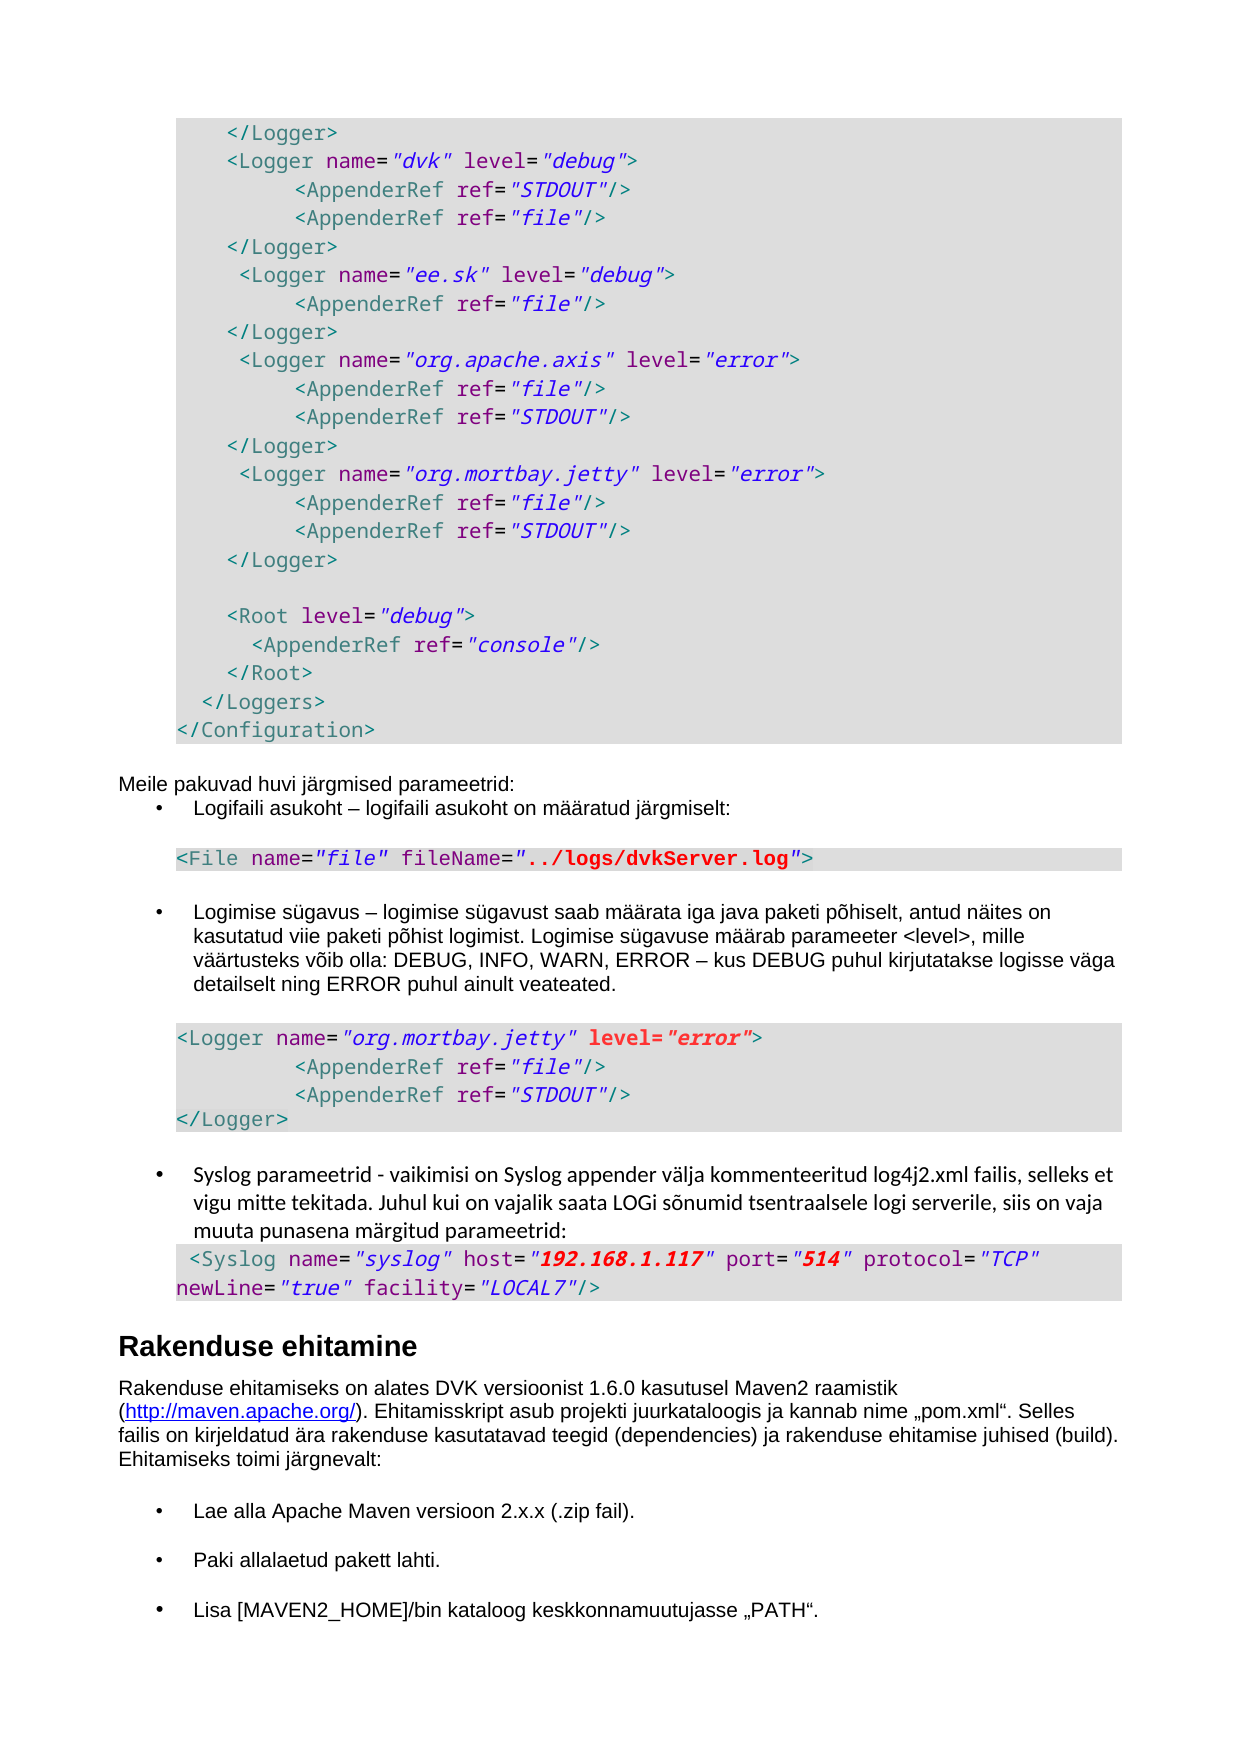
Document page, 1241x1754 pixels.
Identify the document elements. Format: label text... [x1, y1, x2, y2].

text <AppenderRef ref="file"/> [176, 374, 1122, 402]
text <AppenderRef ref="STDOUT"/> [176, 516, 1122, 545]
list Paki allalaetud pakett lahti. [156, 1548, 1122, 1572]
text <Logger name="org.apache.axis" level="error"> [176, 346, 1122, 374]
text <Logger name="org.mortbay.jetty" level="error"> [176, 459, 1122, 488]
list Logimise sügavus – logimise sügavust saab määrata iga java paketi põhiselt, antud näites on kasutatud viie paketi põhist logimist. Logimise sügavuse määrab parameeter <level>, mille väärtusteks võib olla: DEBUG, INFO, WARN, ERROR – kus DEBUG puhul kirjutatakse logisse väga detailselt ning ERROR puhul ainult veateated. [156, 899, 1122, 995]
text <Root level="debug"> [176, 602, 1122, 630]
text <AppenderRef ref="file"/> [176, 1052, 1122, 1080]
text <Logger name="ee.sk" level="debug"> [176, 260, 1122, 289]
text </Logger> [176, 431, 1122, 459]
text </Logger> [176, 1109, 1122, 1132]
text <AppenderRef ref="file"/> [176, 203, 1122, 232]
text Rakenduse ehitamiseks on alates DVK versioonist 1.6.0 kasutusel Maven2 raamistik (http://maven.apache.org/). Ehitamisskript asub projekti juurkataloogis ja kannab nime „pom.xml“. Selles failis on kirjeldatud ära rakenduse kasutatavad teegid (dependencies) ja rakenduse ehitamise juhised (build). Ehitamiseks toimi järgnevalt: [118, 1375, 1122, 1471]
list Syslog parameetrid - vaikimisi on Syslog appender välja kommenteeritud log4j2.xml failis, selleks et vigu mitte tekitada. Juhul kui on vajalik saata LOGi sõnumid tsentraalsele logi serverile, siis on vaja muuta punasena märgitud parameetrid: [156, 1160, 1122, 1244]
text </Logger> [176, 118, 1122, 147]
text <AppenderRef ref="console"/> [176, 630, 1122, 658]
text </Root> [176, 658, 1122, 687]
text <Logger name="dvk" level="debug"> [176, 147, 1122, 175]
text </Loggers> [176, 687, 1122, 715]
text <AppenderRef ref="STDOUT"/> [176, 175, 1122, 203]
text <File name="file" fileName="../logs/dvkServer.log"> [176, 848, 1122, 871]
text Meile pakuvad huvi järgmised parameetrid: [118, 772, 1122, 796]
text <AppenderRef ref="STDOUT"/> [176, 1080, 1122, 1109]
list Lisa [MAVEN2_HOME]/bin kataloog keskkonnamuutujasse „PATH“. [156, 1597, 1122, 1622]
text <AppenderRef ref="file"/> [176, 289, 1122, 317]
text </Logger> [176, 545, 1122, 573]
text </Configuration> [176, 715, 1122, 744]
list Lae alla Apache Maven versioon 2.x.x (.zip fail). [156, 1499, 1122, 1523]
text <Logger name="org.mortbay.jetty" level="error"> [176, 1023, 1122, 1052]
list Logifaili asukoht – logifaili asukoht on määratud järgmiselt: [156, 796, 1122, 820]
list <Syslog name="syslog" host="192.168.1.117" port="514" protocol="TCP" newLine="true" facility="LOCAL7"/> [176, 1244, 1122, 1301]
text Rakenduse ehitamine [118, 1329, 1122, 1363]
text <AppenderRef ref="STDOUT"/> [176, 402, 1122, 431]
text <AppenderRef ref="file"/> [176, 488, 1122, 516]
text </Logger> [176, 232, 1122, 260]
text </Logger> [176, 317, 1122, 346]
